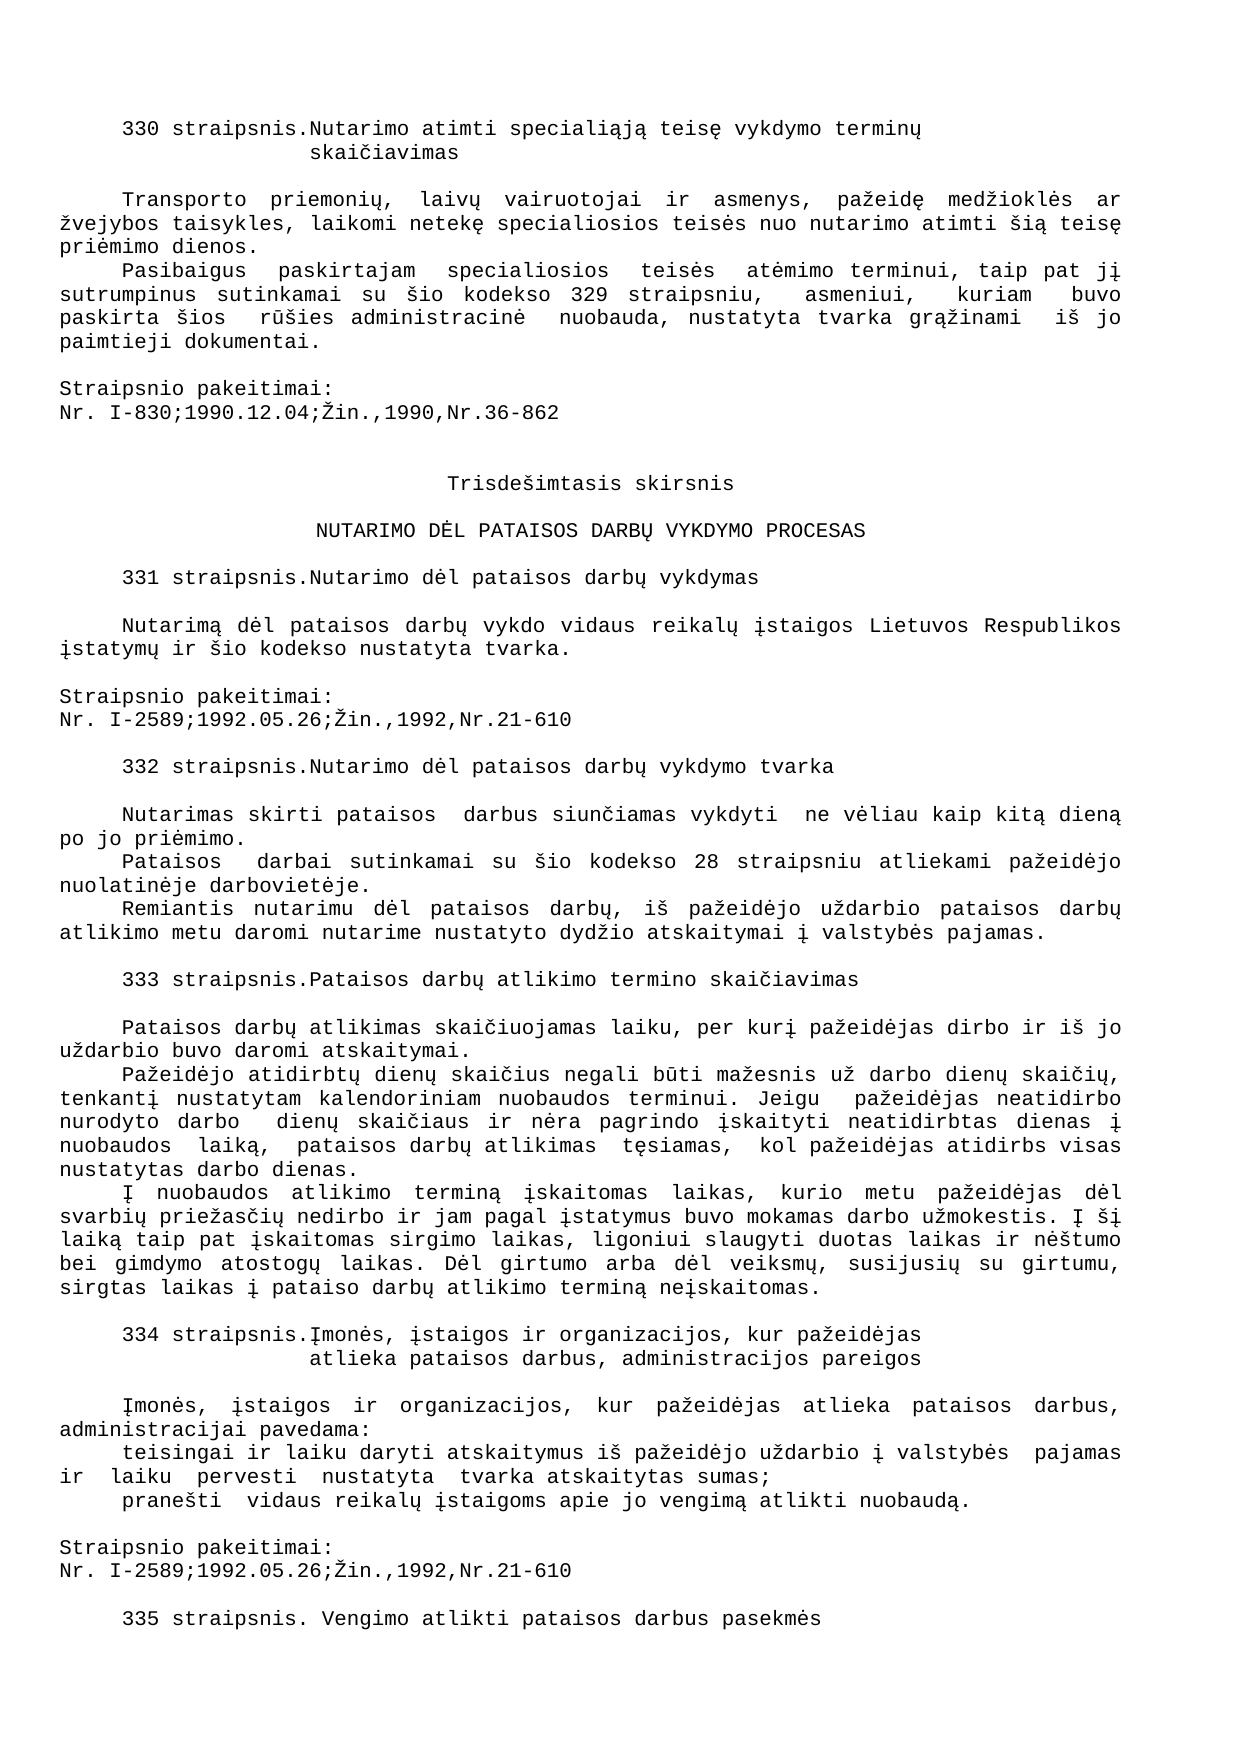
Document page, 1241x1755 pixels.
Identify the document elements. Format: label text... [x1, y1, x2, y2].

text Pataisos darbų atlikimas skaičiuojamas laiku, per kurį pažeidėjas dirbo ir iš jo uždarbio buvo daromi atskaitymai. [59, 1017, 1122, 1064]
text Trisdešimtasis skirsnis [59, 473, 1122, 496]
text 334 straipsnis.Įmonės, įstaigos ir organizacijos, kur pažeidėjas [59, 1324, 1122, 1348]
text Įmonės, įstaigos ir organizacijos, kur pažeidėjas atlieka pataisos darbus, administracijai pavedama: [59, 1395, 1122, 1442]
text Pasibaigus paskirtajam specialiosios teisės atėmimo terminui, taip pat jį sutrumpinus sutinkamai su šio kodekso 329 straipsniu, asmeniui, kuriam buvo paskirta šios rūšies administracinė nuobauda, nustatyta tvarka grąžinami iš jo paimtieji dokumentai. [59, 260, 1122, 354]
text teisingai ir laiku daryti atskaitymus iš pažeidėjo uždarbio į valstybės pajamas ir laiku pervesti nustatyta tvarka atskaitytas sumas; [59, 1442, 1122, 1489]
text Straipsnio pakeitimai: [59, 686, 1122, 709]
text Remiantis nutarimu dėl pataisos darbų, iš pažeidėjo uždarbio pataisos darbų atlikimo metu daromi nutarime nustatyto dydžio atskaitymai į valstybės pajamas. [59, 898, 1122, 946]
text Pažeidėjo atidirbtų dienų skaičius negali būti mažesnis už darbo dienų skaičių, tenkantį nustatytam kalendoriniam nuobaudos terminui. Jeigu pažeidėjas neatidirbo nurodyto darbo dienų skaičiaus ir nėra pagrindo įskaityti neatidirbtas dienas į nuobaudos laiką, pataisos darbų atlikimas tęsiamas, kol pažeidėjas atidirbs visas nustatytas darbo dienas. [59, 1064, 1122, 1182]
text 333 straipsnis.Pataisos darbų atlikimo termino skaičiavimas [59, 969, 1122, 993]
text 332 straipsnis.Nutarimo dėl pataisos darbų vykdymo tvarka [59, 757, 1122, 780]
text Straipsnio pakeitimai: [59, 1537, 1122, 1561]
text Nutarimas skirti pataisos darbus siunčiamas vykdyti ne vėliau kaip kitą dieną po jo priėmimo. [59, 804, 1122, 851]
text Į nuobaudos atlikimo terminą įskaitomas laikas, kurio metu pažeidėjas dėl svarbių priežasčių nedirbo ir jam pagal įstatymus buvo mokamas darbo užmokestis. Į šį laiką taip pat įskaitomas sirgimo laikas, ligoniui slaugyti duotas laikas ir nėštumo bei gimdymo atostogų laikas. Dėl girtumo arba dėl veiksmų, susijusių su girtumu, sirgtas laikas į pataiso darbų atlikimo terminą neįskaitomas. [59, 1182, 1122, 1300]
text pranešti vidaus reikalų įstaigoms apie jo vengimą atlikti nuobaudą. [59, 1489, 1122, 1513]
text Nr. I-830;1990.12.04;Žin.,1990,Nr.36-862 [59, 402, 1122, 426]
text Nr. I-2589;1992.05.26;Žin.,1992,Nr.21-610 [59, 709, 1122, 733]
text Nutarimą dėl pataisos darbų vykdo vidaus reikalų įstaigos Lietuvos Respublikos įstatymų ir šio kodekso nustatyta tvarka. [59, 615, 1122, 662]
text NUTARIMO DĖL PATAISOS DARBŲ VYKDYMO PROCESAS [59, 520, 1122, 544]
text skaičiavimas [59, 142, 1122, 165]
text Nr. I-2589;1992.05.26;Žin.,1992,Nr.21-610 [59, 1561, 1122, 1584]
text atlieka pataisos darbus, administracijos pareigos [59, 1348, 1122, 1371]
text 335 straipsnis. Vengimo atlikti pataisos darbus pasekmės [59, 1608, 1122, 1631]
text Transporto priemonių, laivų vairuotojai ir asmenys, pažeidę medžioklės ar žvejybos taisykles, laikomi netekę specialiosios teisės nuo nutarimo atimti šią teisę priėmimo dienos. [59, 189, 1122, 260]
text 331 straipsnis.Nutarimo dėl pataisos darbų vykdymas [59, 567, 1122, 591]
text 330 straipsnis.Nutarimo atimti specialiąją teisę vykdymo terminų [59, 118, 1122, 142]
text Pataisos darbai sutinkamai su šio kodekso 28 straipsniu atliekami pažeidėjo nuolatinėje darbovietėje. [59, 851, 1122, 898]
text Straipsnio pakeitimai: [59, 378, 1122, 402]
